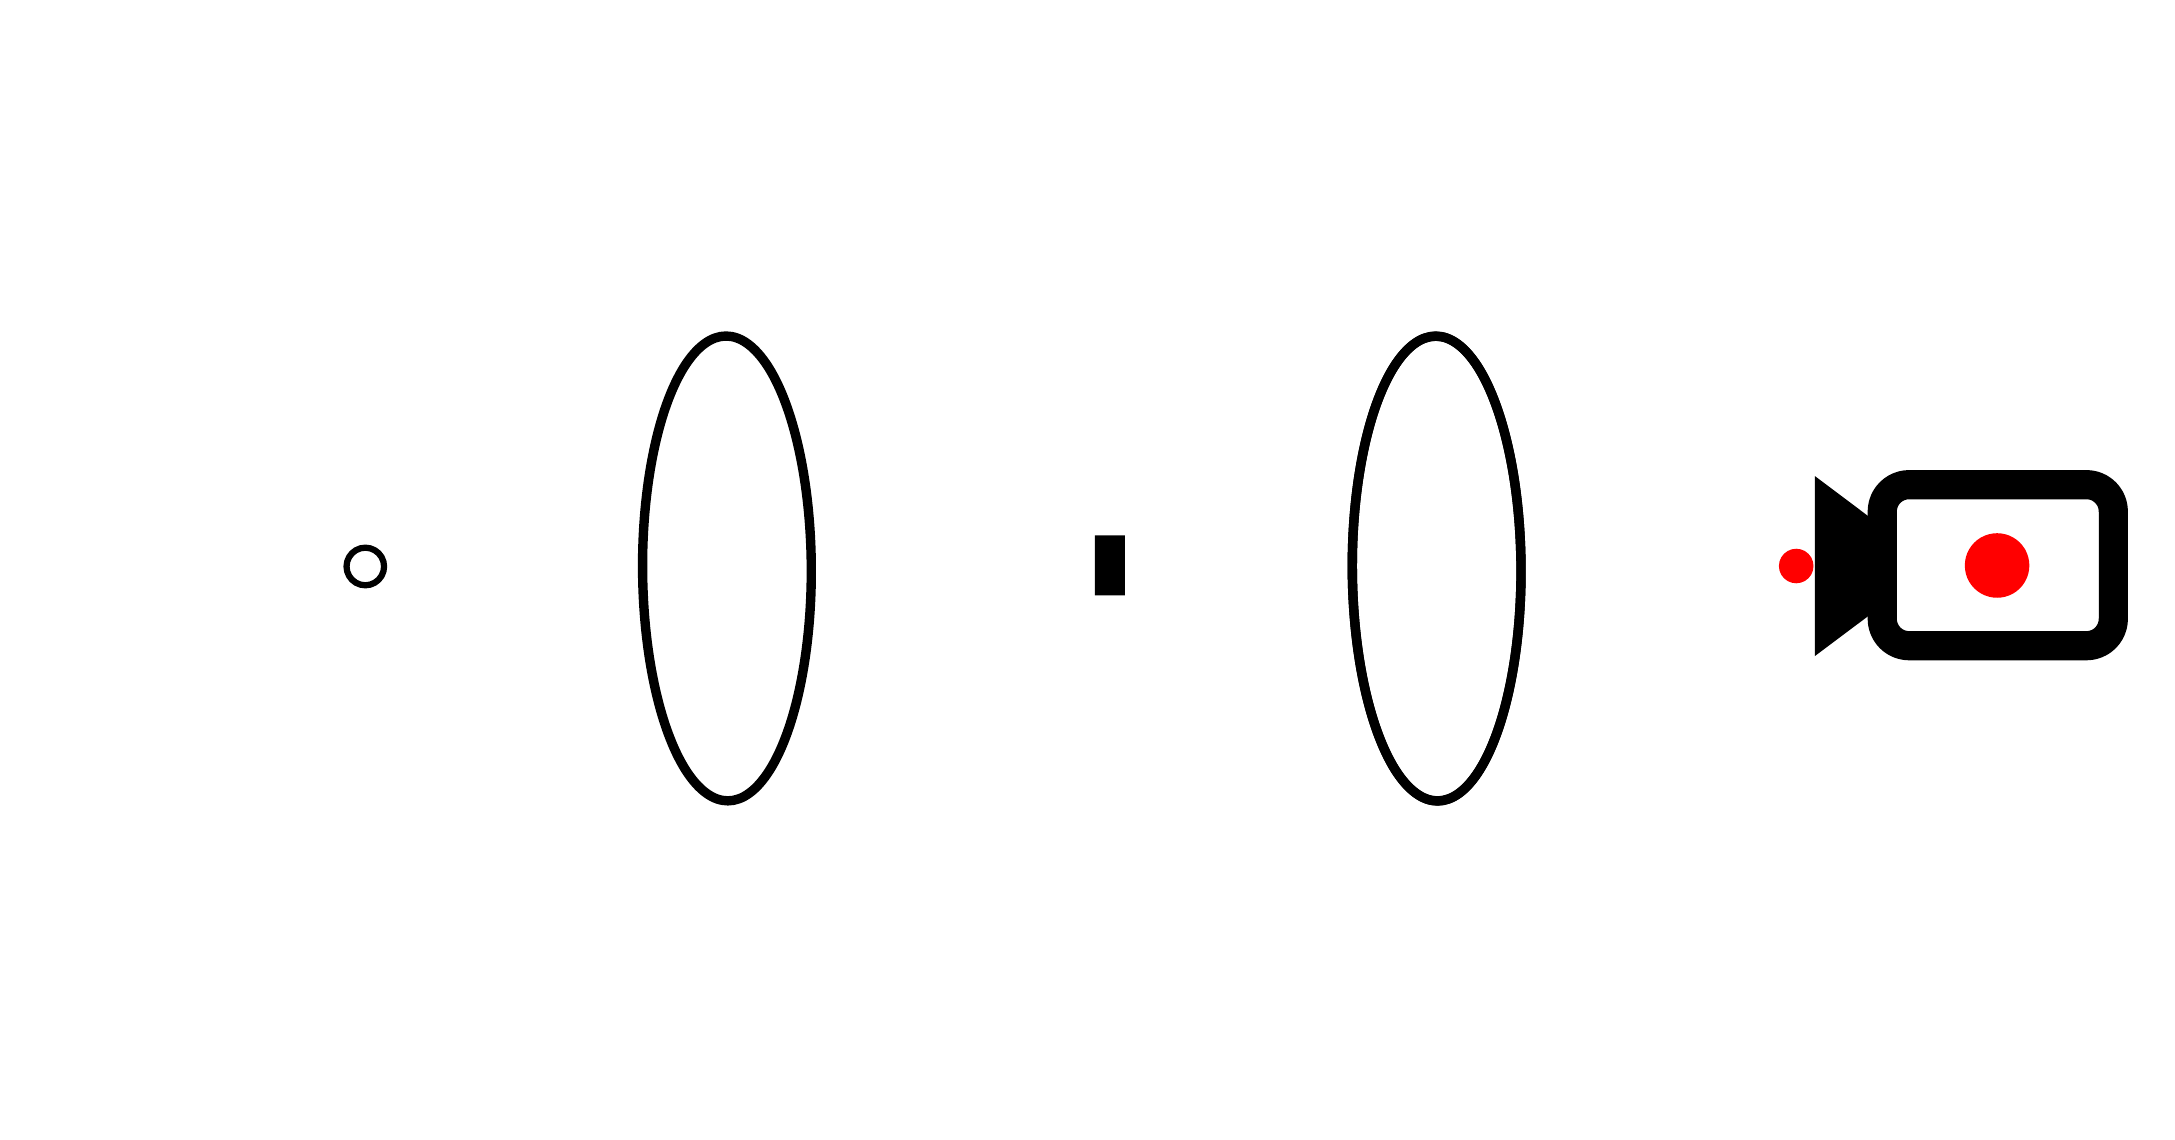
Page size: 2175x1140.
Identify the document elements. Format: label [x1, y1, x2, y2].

text_box [1357, 341, 1516, 796]
text_box [1778, 476, 1875, 657]
text_box [1882, 484, 2114, 646]
text_box [1094, 535, 1125, 596]
text_box [642, 336, 812, 801]
